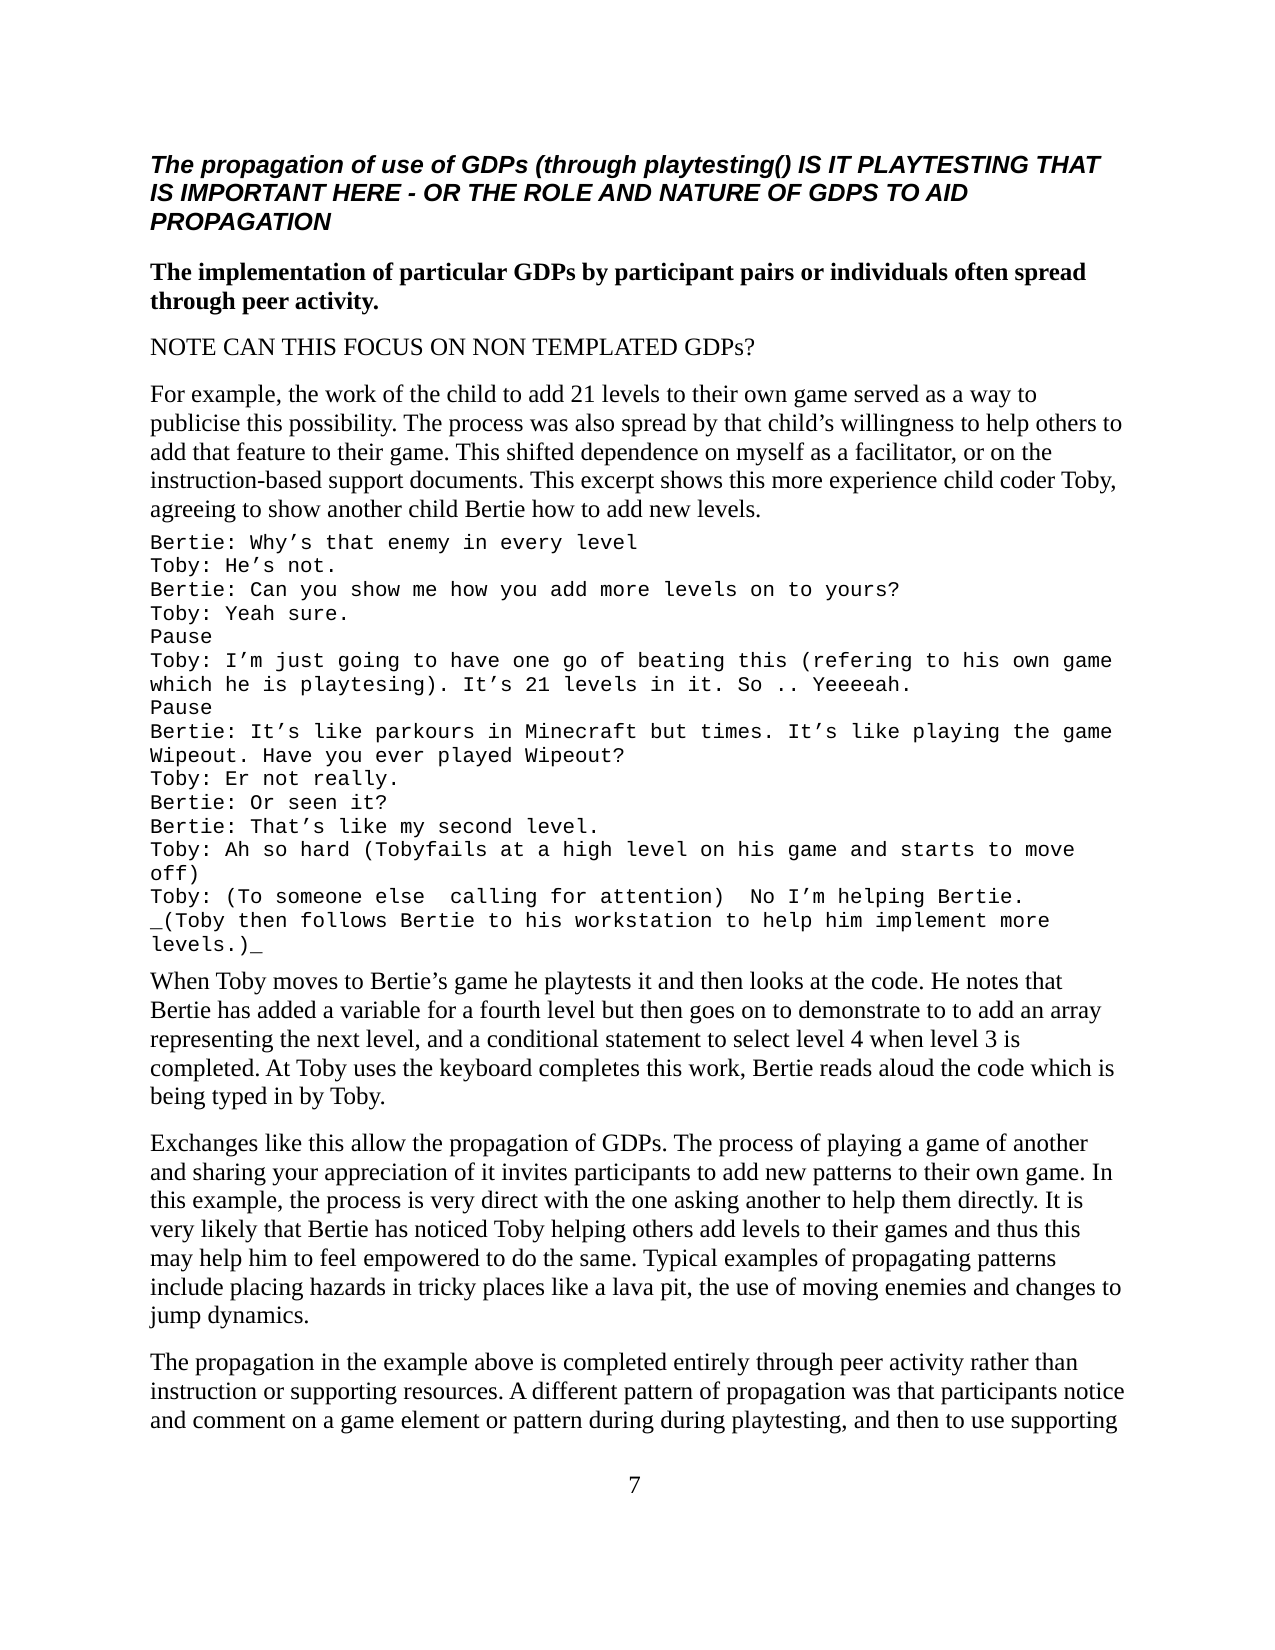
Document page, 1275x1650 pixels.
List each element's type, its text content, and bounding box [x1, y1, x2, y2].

text Toby: He’s not. [150, 556, 1125, 579]
text Toby: Er not really. [150, 768, 1125, 792]
text Bertie: Why’s that enemy in every level [150, 532, 1125, 556]
text The propagation in the example above is completed entirely through peer activity rather than instruction or supporting resources. A different pattern of propagation was that participants notice and comment on a game element or pattern during during playtesting, and then to use supporting [150, 1347, 1125, 1433]
text Toby: Ah so hard (Tobyfails at a high level on his game and starts to move off) [150, 839, 1125, 887]
text The implementation of particular GDPs by participant pairs or individuals often spread through peer activity. [150, 257, 1125, 314]
text When Toby moves to Bertie’s game he playtests it and then looks at the code. He notes that Bertie has added a variable for a fourth level but then goes on to demonstrate to to add an array representing the next level, and a conditional statement to select level 4 when level 3 is completed. At Toby uses the keyboard completes this work, Bertie reads aloud the code which is being typed in by Toby. [150, 966, 1125, 1110]
text Bertie: That’s like my second level. [150, 816, 1125, 839]
text For example, the work of the child to add 21 levels to their own game served as a way to publicise this possibility. The process was also spread by that child’s willingness to help others to add that feature to their game. This shifted dependence on myself as a facilitator, or on the instruction-based support documents. This excerpt shows this more experience child coder Toby, agreeing to show another child Bertie how to add new levels. [150, 379, 1125, 523]
text _(Toby then follows Bertie to his workstation to help him implement more levels.)_ [150, 910, 1125, 957]
text Bertie: It’s like parkours in Minecraft but times. It’s like playing the game Wipeout. Have you ever played Wipeout? [150, 721, 1125, 768]
text Pause [150, 626, 1125, 650]
text Pause [150, 697, 1125, 721]
subtitle The propagation of use of GDPs (through playtesting() IS IT PLAYTESTING THAT IS IMPORTANT HERE - OR THE ROLE AND NATURE OF GDPS TO AID PROPAGATION [150, 150, 1125, 236]
text Toby: I’m just going to have one go of beating this (refering to his own game which he is playtesing). It’s 21 levels in it. So .. Yeeeeah. [150, 650, 1125, 697]
text Toby: Yeah sure. [150, 603, 1125, 626]
text Bertie: Or seen it? [150, 792, 1125, 816]
text Exchanges like this allow the propagation of GDPs. The process of playing a game of another and sharing your appreciation of it invites participants to add new patterns to their own game. In this example, the process is very direct with the one asking another to help them directly. It is very likely that Bertie has noticed Toby helping others add levels to their games and thus this may help him to feel empowered to do the same. Typical examples of propagating patterns include placing hazards in tricky places like a lava pit, the use of moving enemies and changes to jump dynamics. [150, 1128, 1125, 1329]
text Bertie: Can you show me how you add more levels on to yours? [150, 579, 1125, 603]
text Toby: (To someone else calling for attention) No I’m helping Bertie. [150, 887, 1125, 910]
text NOTE CAN THIS FOCUS ON NON TEMPLATED GDPs? [150, 332, 1125, 361]
